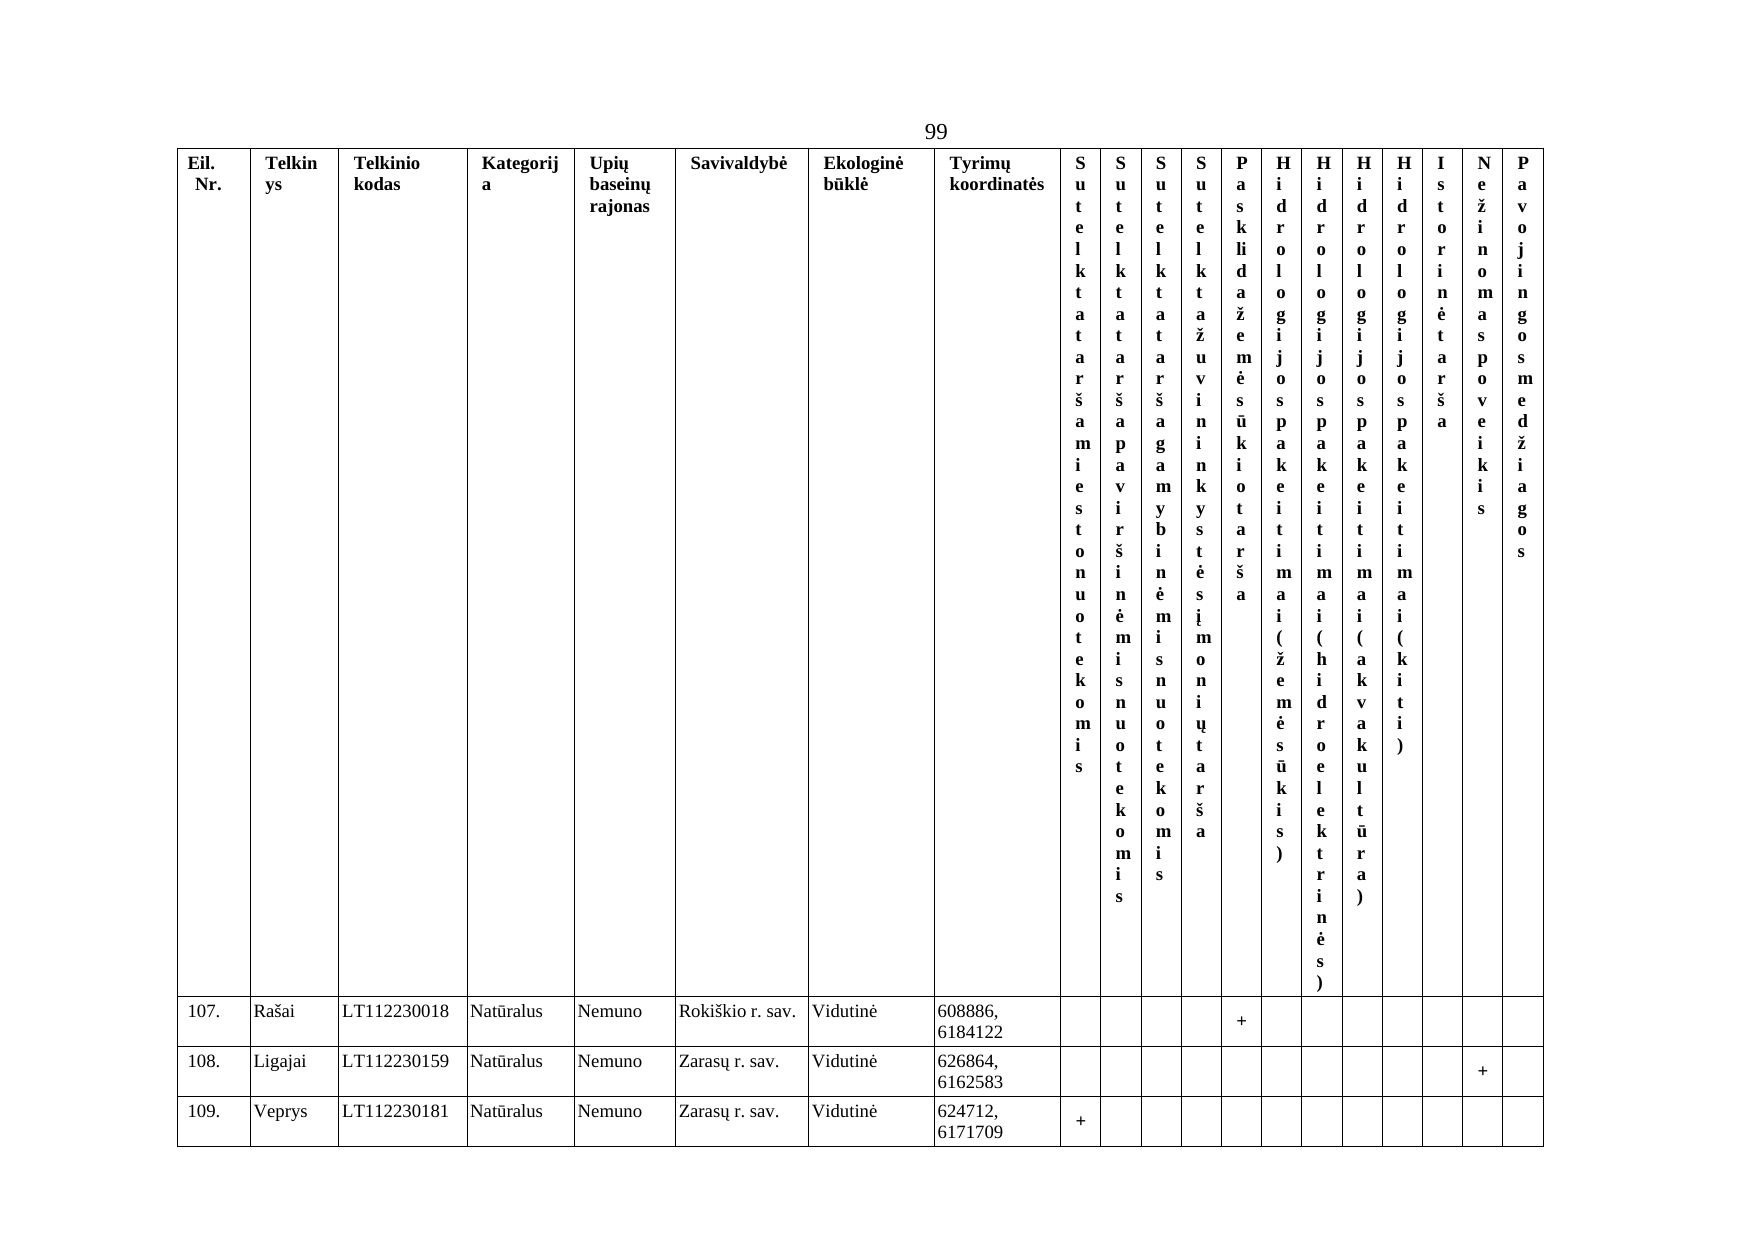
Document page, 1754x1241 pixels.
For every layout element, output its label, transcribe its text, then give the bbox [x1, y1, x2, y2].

table_cell [1383, 1047, 1422, 1096]
table_cell + [1061, 1097, 1100, 1146]
table_cell [1101, 1097, 1141, 1146]
table_header Hidrologijos pakeitimai (kiti) [1383, 149, 1422, 996]
table_header Hidrologijos pakeitimai (akvakultūra) [1343, 149, 1382, 996]
table_cell [1383, 1097, 1422, 1146]
table_header Sutelkta tarša paviršinėmis nuotekomis [1101, 149, 1141, 996]
table_header Hidrologijos pakeitimai (hidroelektrinės) [1302, 149, 1342, 996]
table_cell Natūralus [468, 1097, 574, 1146]
table_cell 107. [178, 997, 250, 1046]
table_cell [1503, 1047, 1543, 1096]
table_cell [1182, 1097, 1221, 1146]
table_cell [1383, 997, 1422, 1046]
table_header Kategorija [468, 149, 574, 996]
table_cell [1463, 997, 1502, 1046]
table_cell [1222, 1097, 1261, 1146]
table_cell [1101, 1047, 1141, 1096]
table_cell [1423, 997, 1462, 1046]
table_cell [1182, 1047, 1221, 1096]
table_cell [1182, 997, 1221, 1046]
table_cell 608886, 6184122 [935, 997, 1060, 1046]
table_cell [1343, 1097, 1382, 1146]
table_cell 624712, 6171709 [935, 1097, 1060, 1146]
table_cell LT112230018 [339, 997, 467, 1046]
table_cell Vidutinė [809, 1047, 934, 1096]
table_cell [1061, 997, 1100, 1046]
table_cell Zarasų r. sav. [676, 1097, 808, 1146]
table_cell Veprys [251, 1097, 338, 1146]
table_cell 109. [178, 1097, 250, 1146]
table_cell [1061, 1047, 1100, 1096]
table_header Hidrologijos pakeitimai (žemės ūkis) [1262, 149, 1301, 996]
table_cell [1423, 1097, 1462, 1146]
table_cell [1142, 1047, 1181, 1096]
table_cell Natūralus [468, 997, 574, 1046]
table_cell LT112230159 [339, 1047, 467, 1096]
table_cell [1222, 1047, 1261, 1096]
table_cell Rokiškio r. sav. [676, 997, 808, 1046]
table_cell Zarasų r. sav. [676, 1047, 808, 1096]
table_header Savivaldybė [676, 149, 808, 996]
table_cell [1503, 1097, 1543, 1146]
table_cell LT112230181 [339, 1097, 467, 1146]
table_cell [1262, 1097, 1301, 1146]
table_header Sutelkta žuvininkystės įmonių tarša [1182, 149, 1221, 996]
table_cell [1142, 1097, 1181, 1146]
table_cell [1343, 997, 1382, 1046]
table_cell Natūralus [468, 1047, 574, 1096]
table_header Telkinio kodas [339, 149, 467, 996]
table_cell [1262, 997, 1301, 1046]
table_cell [1302, 1047, 1342, 1096]
table_cell + [1222, 997, 1261, 1046]
table_header Upių baseinų rajonas [575, 149, 675, 996]
table_cell [1423, 1047, 1462, 1096]
table_cell [1463, 1097, 1502, 1146]
table_cell [1142, 997, 1181, 1046]
table_cell [1101, 997, 1141, 1046]
table_cell [1302, 1097, 1342, 1146]
table_header Ekologinė būklė [809, 149, 934, 996]
table_cell Rašai [251, 997, 338, 1046]
table_cell [1343, 1047, 1382, 1096]
table_header Eil. Nr. [178, 149, 250, 996]
table_cell [1503, 997, 1543, 1046]
table_header Pavojingos medžiagos [1503, 149, 1543, 996]
table_header Istorinė tarša [1423, 149, 1462, 996]
table_header Pasklida žemės ūkio tarša [1222, 149, 1261, 996]
table_header Telkinys [251, 149, 338, 996]
table_header Sutelkta tarša miesto nuotekomis [1061, 149, 1100, 996]
table_cell [1302, 997, 1342, 1046]
table_cell Vidutinė [809, 1097, 934, 1146]
table_cell 108. [178, 1047, 250, 1096]
table_cell + [1463, 1047, 1502, 1096]
table_cell Nemuno [575, 1097, 675, 1146]
table_cell Nemuno [575, 1047, 675, 1096]
table_header Sutelkta tarša gamybinėmis nuotekomis [1142, 149, 1181, 996]
table_cell [1262, 1047, 1301, 1096]
table_cell Vidutinė [809, 997, 934, 1046]
table_cell Nemuno [575, 997, 675, 1046]
table_header Nežinomas poveikis [1463, 149, 1502, 996]
table_cell 626864, 6162583 [935, 1047, 1060, 1096]
table_cell Ligajai [251, 1047, 338, 1096]
table_header Tyrimų koordinatės [935, 149, 1060, 996]
